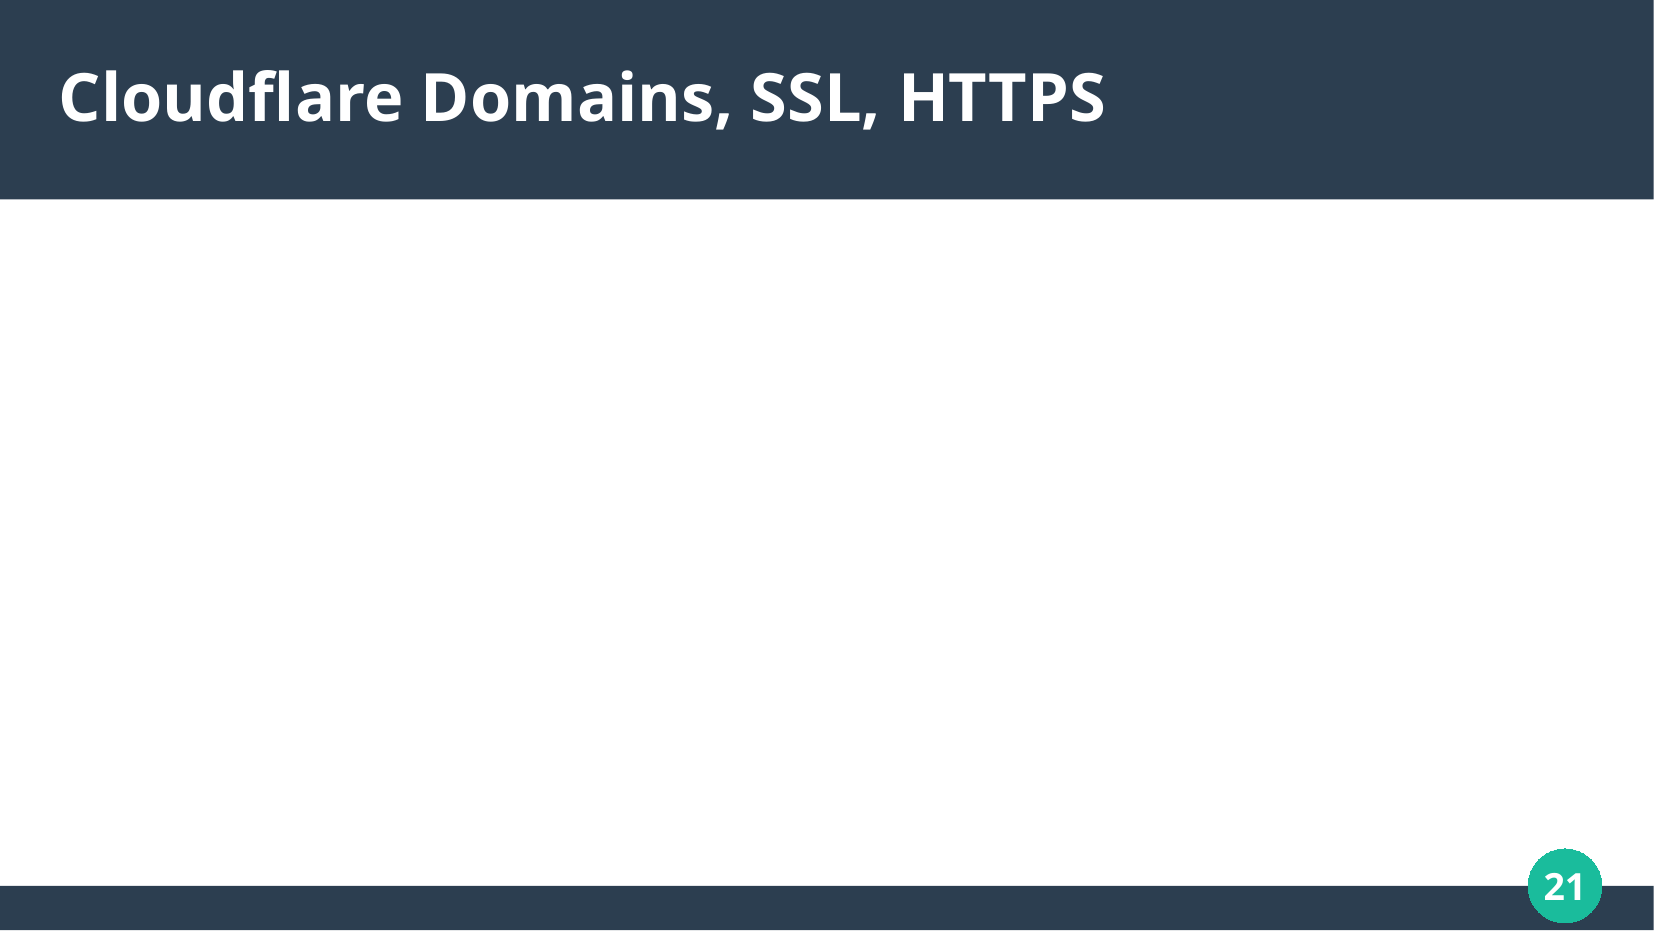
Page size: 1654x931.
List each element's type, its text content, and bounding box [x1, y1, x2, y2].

title Cloudflare Domains, SSL, HTTPS [59, 37, 1595, 155]
